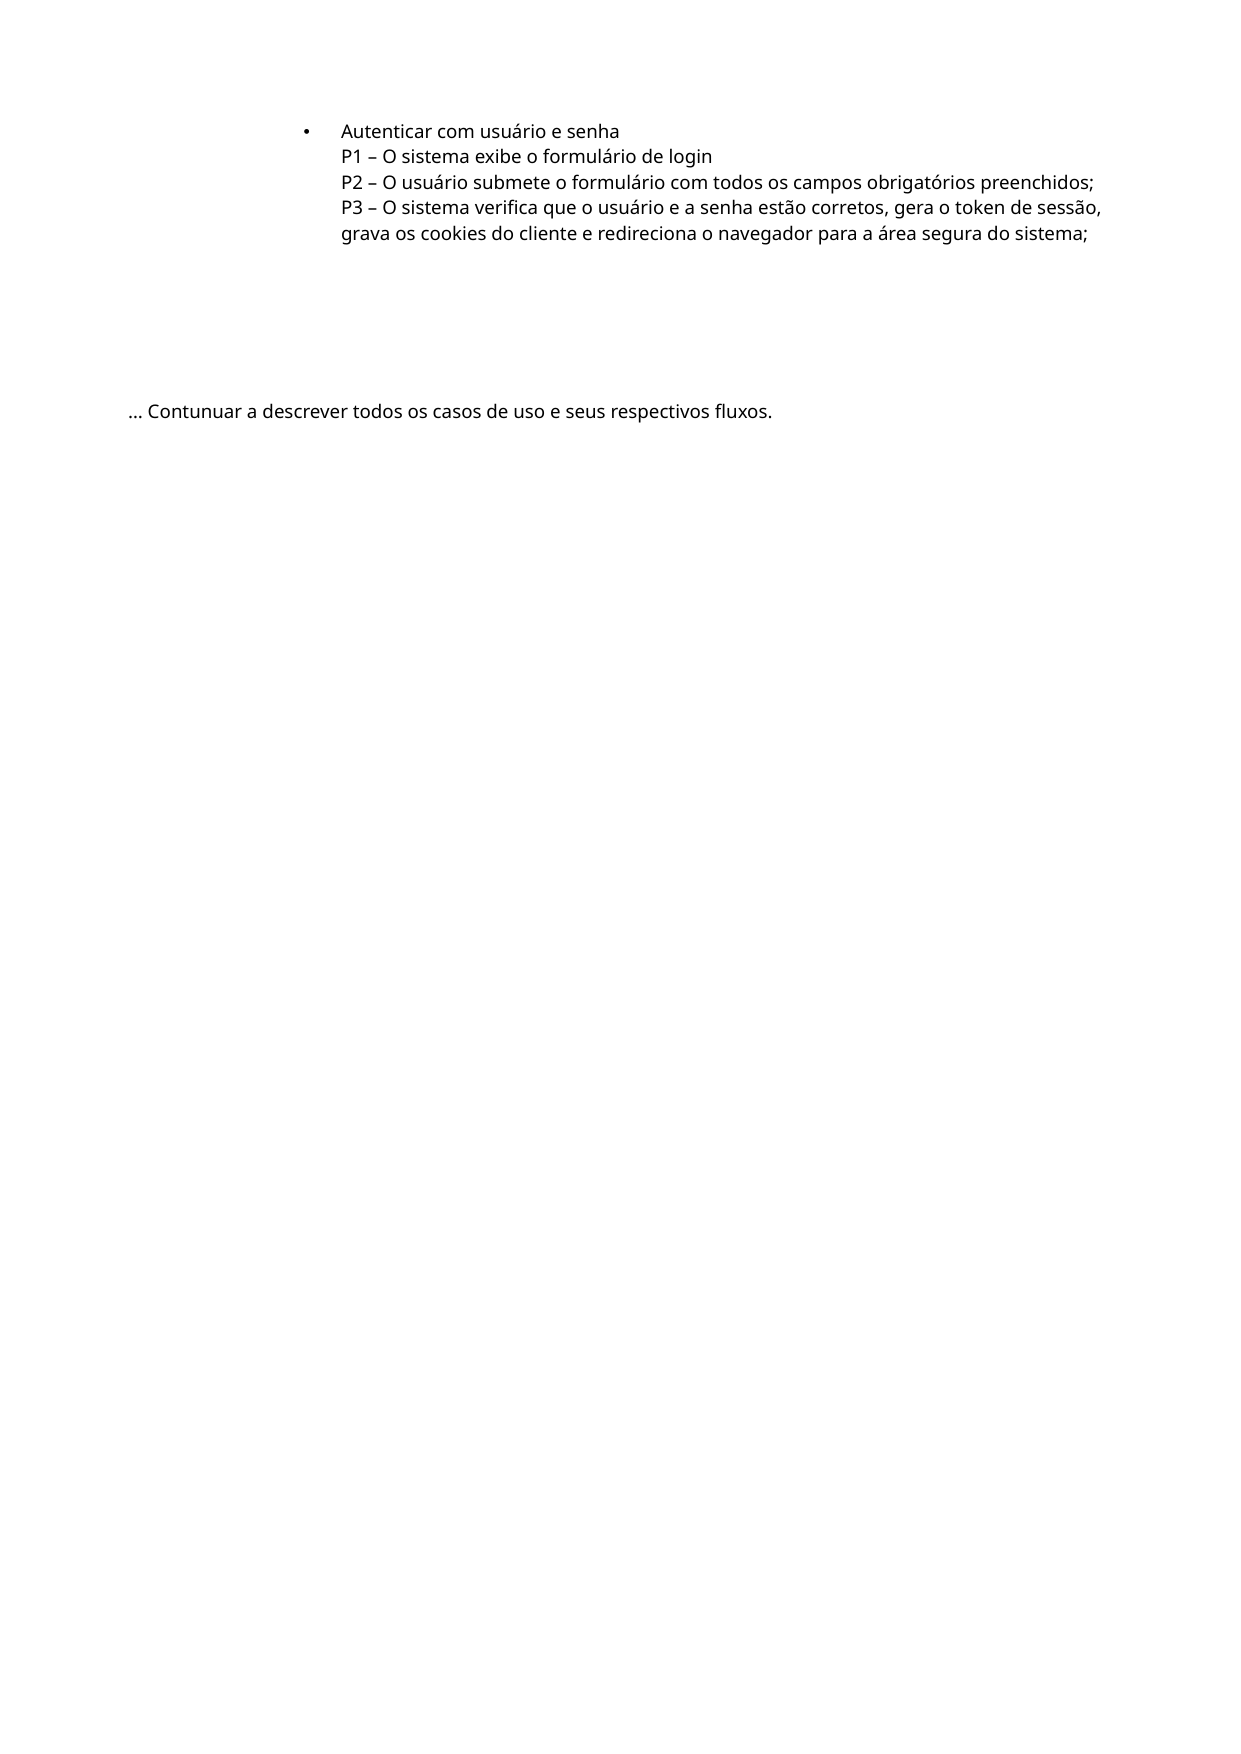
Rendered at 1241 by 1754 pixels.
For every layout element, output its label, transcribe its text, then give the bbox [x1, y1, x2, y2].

text … Contunuar a descrever todos os casos de uso e seus respectivos fluxos. [118, 399, 1122, 424]
list P2 – O usuário submete o formulário com todos os campos obrigatórios preenchidos; [303, 169, 1122, 195]
list P1 – O sistema exibe o formulário de login [303, 144, 1122, 169]
list P3 – O sistema verifica que o usuário e a senha estão corretos, gera o token de sessão, grava os cookies do cliente e redireciona o navegador para a área segura do sistema; [303, 195, 1122, 246]
list Autenticar com usuário e senha [303, 118, 1122, 144]
